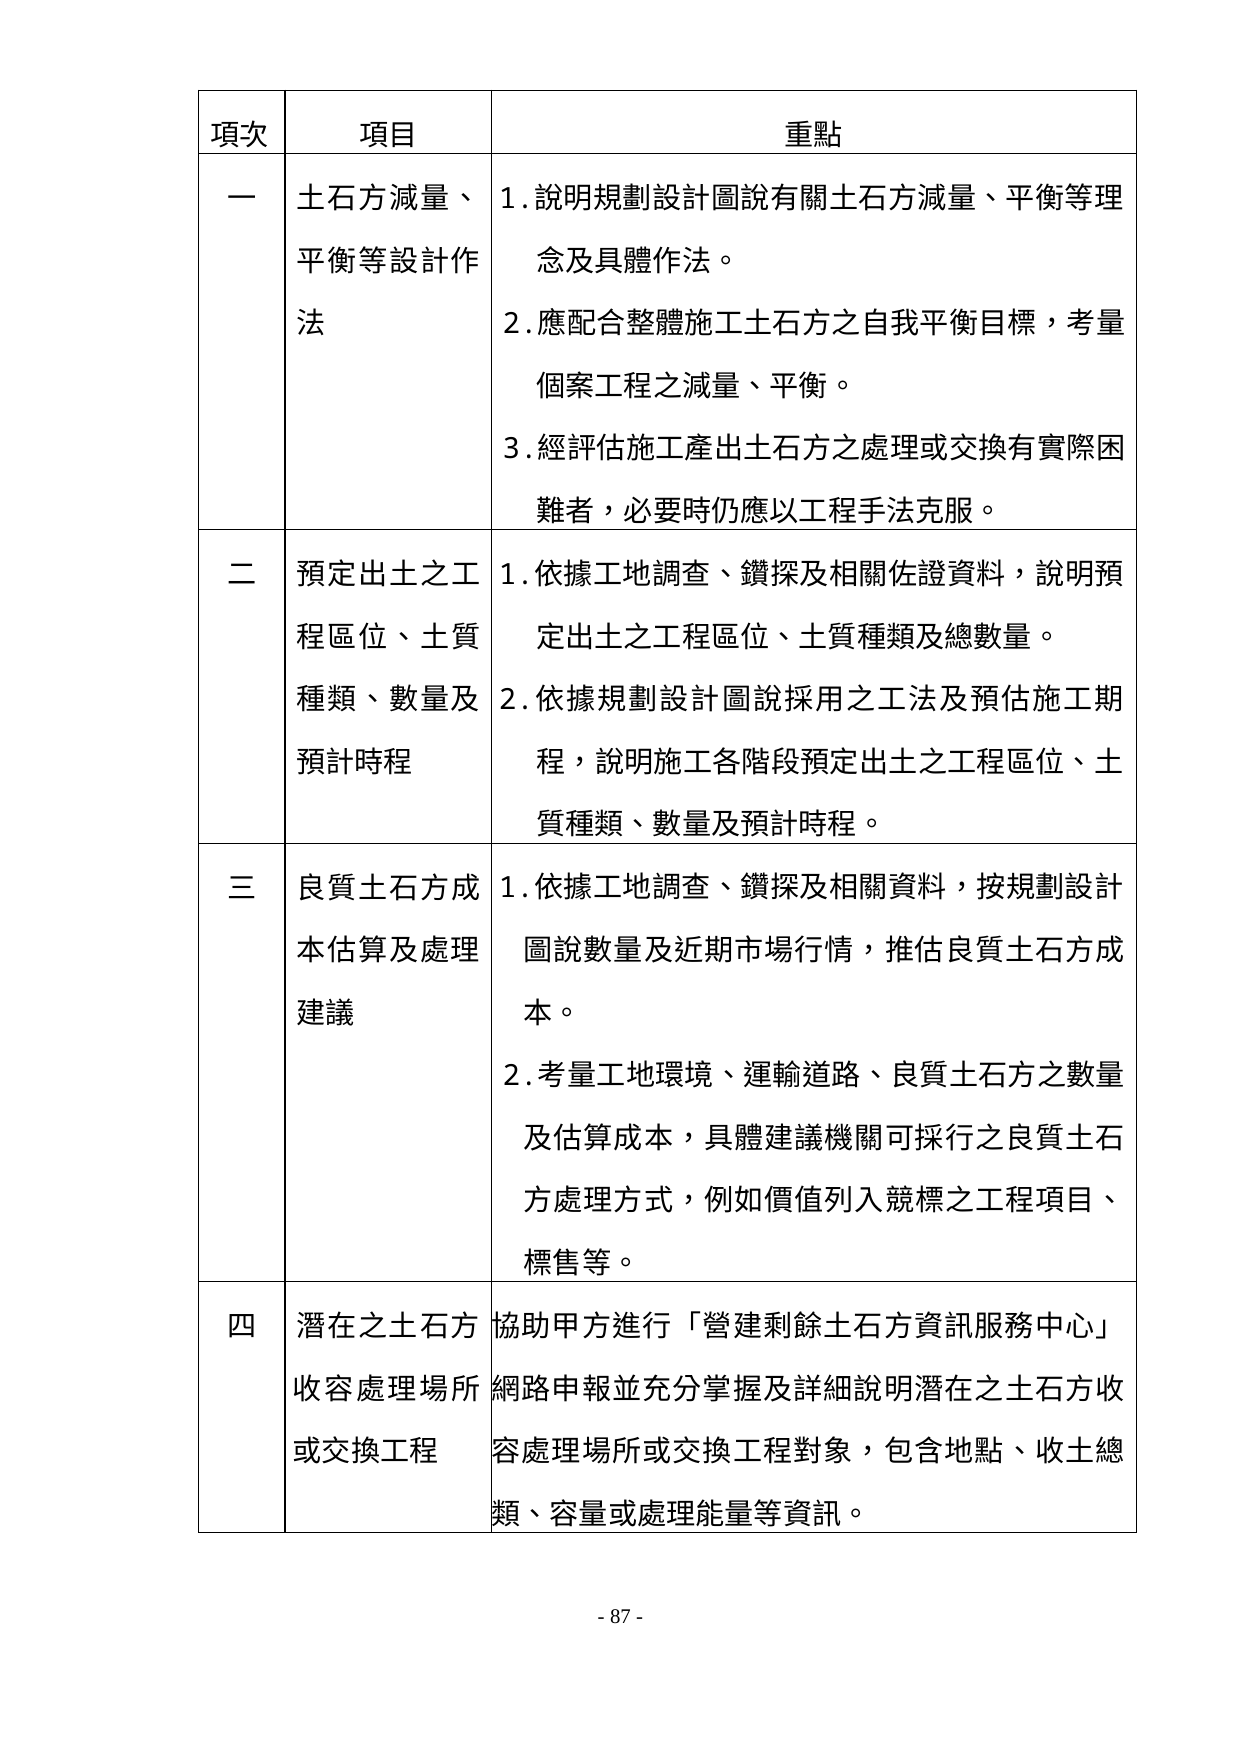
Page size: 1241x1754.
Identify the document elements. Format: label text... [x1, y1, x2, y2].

table_cell 1.依據工地調查、鑽探及相關資料，按規劃設計圖說數量及近期市場行情，推估良質土石方成本。 2.考量工地環境、運輸道路、良質土石方之數量及估算成本，具體建議機關可採行之良質土石方處理方式，例如價值列入競標之工程項目、標售等。 [492, 844, 1136, 1281]
table_cell 二 [199, 530, 284, 843]
table_header 項次 [199, 91, 284, 153]
table_header 項目 [286, 91, 491, 153]
table_cell 一 [199, 154, 284, 529]
table_cell 協助甲方進行「營建剩餘土石方資訊服務中心」網路申報並充分掌握及詳細說明潛在之土石方收容處理場所或交換工程對象，包含地點、收土總類、容量或處理能量等資訊。 [492, 1282, 1136, 1532]
table_cell 潛在之土石方收容處理場所或交換工程 [286, 1282, 491, 1532]
table_header 重點 [492, 91, 1136, 153]
table_cell 預定出土之工程區位、土質種類、數量及預計時程 [286, 530, 491, 843]
table_cell 1.說明規劃設計圖說有關土石方減量、平衡等理念及具體作法。 2.應配合整體施工土石方之自我平衡目標，考量個案工程之減量、平衡。 3.經評估施工產出土石方之處理或交換有實際困難者，必要時仍應以工程手法克服。 [492, 154, 1136, 529]
table_cell 三 [199, 844, 284, 1281]
table_cell 土石方減量、平衡等設計作法 [286, 154, 491, 529]
table_cell 1.依據工地調查、鑽探及相關佐證資料，說明預定出土之工程區位、土質種類及總數量。 2.依據規劃設計圖說採用之工法及預估施工期程，說明施工各階段預定出土之工程區位、土質種類、數量及預計時程。 [492, 530, 1136, 843]
table_cell 四 [199, 1282, 284, 1532]
table_cell 良質土石方成本估算及處理建議 [286, 844, 491, 1281]
